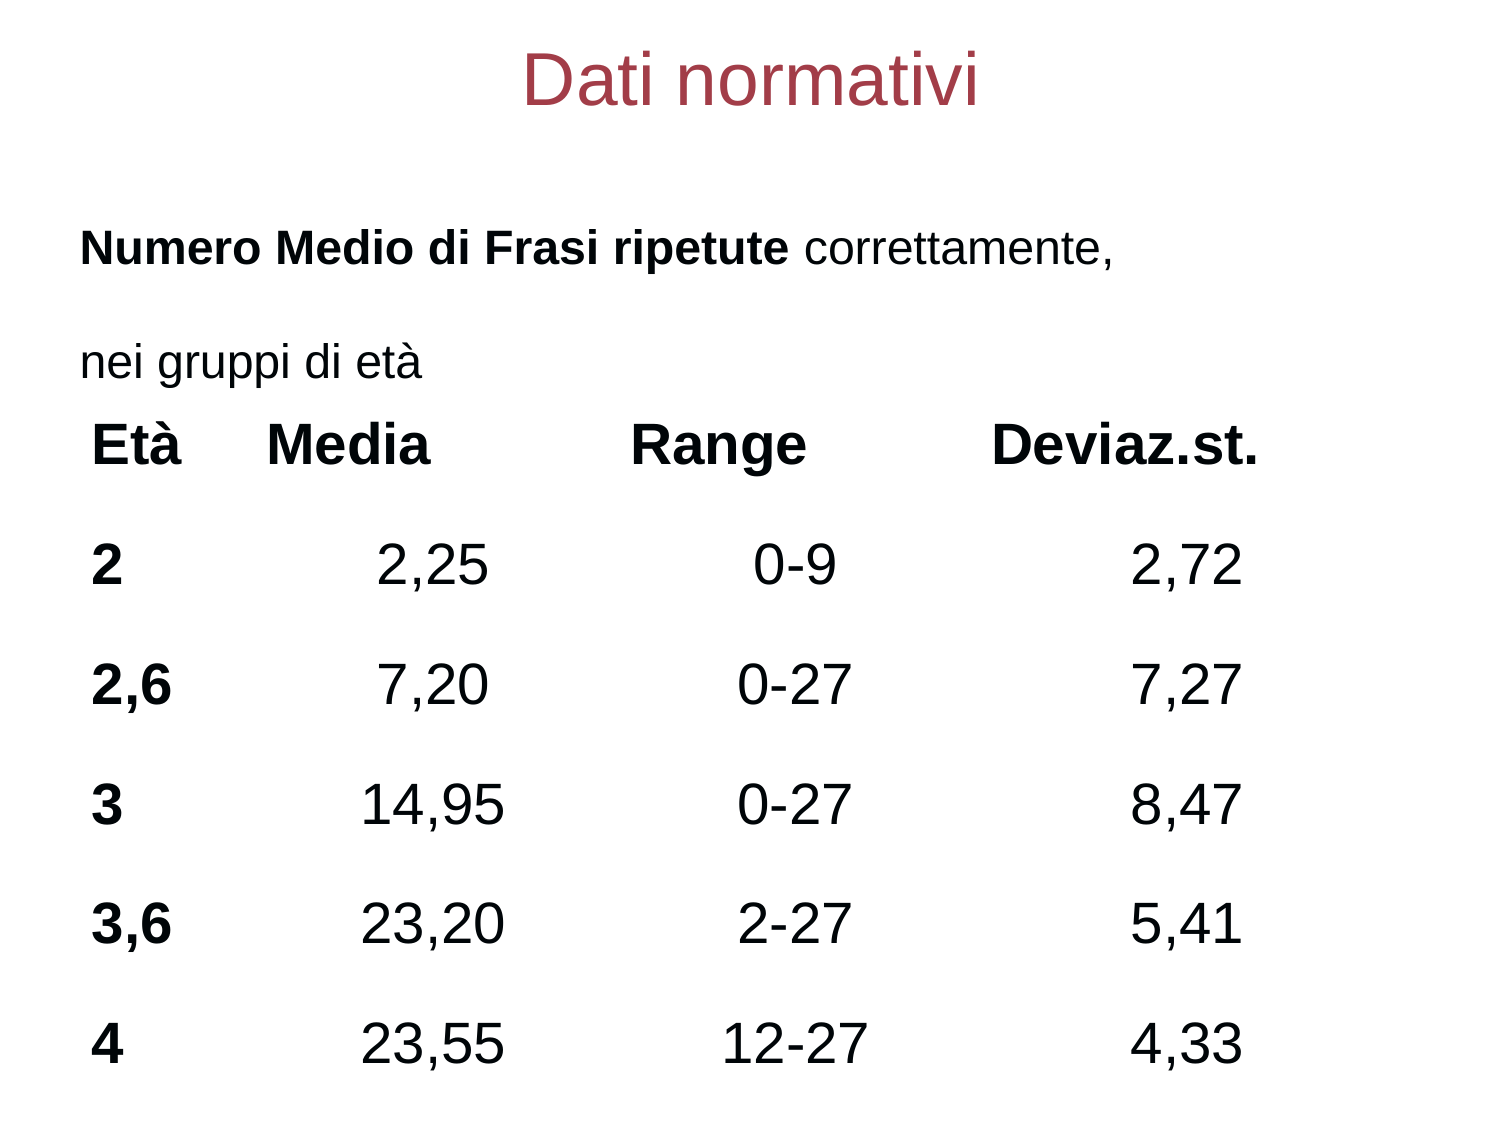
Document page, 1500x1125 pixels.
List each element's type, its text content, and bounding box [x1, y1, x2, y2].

table_cell 2-27 [616, 878, 976, 998]
table_cell 14,95 [251, 758, 616, 878]
text_box Numero Medio di Frasi ripetute correttamente, nei gruppi di età [64, 152, 1447, 396]
table_cell 8,47 [976, 758, 1399, 878]
table_cell 0-27 [616, 638, 976, 758]
table_cell 0-9 [616, 519, 976, 638]
table_cell 2,6 [77, 638, 251, 758]
table_cell 23,55 [251, 998, 616, 1118]
table_cell 4,33 [976, 998, 1399, 1118]
table_cell 4 [77, 998, 251, 1118]
title Dati normativi [75, 18, 1428, 132]
table_cell 7,27 [976, 638, 1399, 758]
table_header Media [251, 399, 616, 519]
table_cell 12-27 [616, 998, 976, 1118]
table_cell 0-27 [616, 758, 976, 878]
table_cell 2,25 [251, 519, 616, 638]
table_cell 2,72 [976, 519, 1399, 638]
table_cell 7,20 [251, 638, 616, 758]
table_cell 5,41 [976, 878, 1399, 998]
table_cell 3,6 [77, 878, 251, 998]
table_cell 3 [77, 758, 251, 878]
table_header Deviaz.st. [976, 399, 1399, 519]
table_cell 2 [77, 519, 251, 638]
table_header Range [616, 399, 976, 519]
table_header Età [77, 399, 251, 519]
table_cell 23,20 [251, 878, 616, 998]
